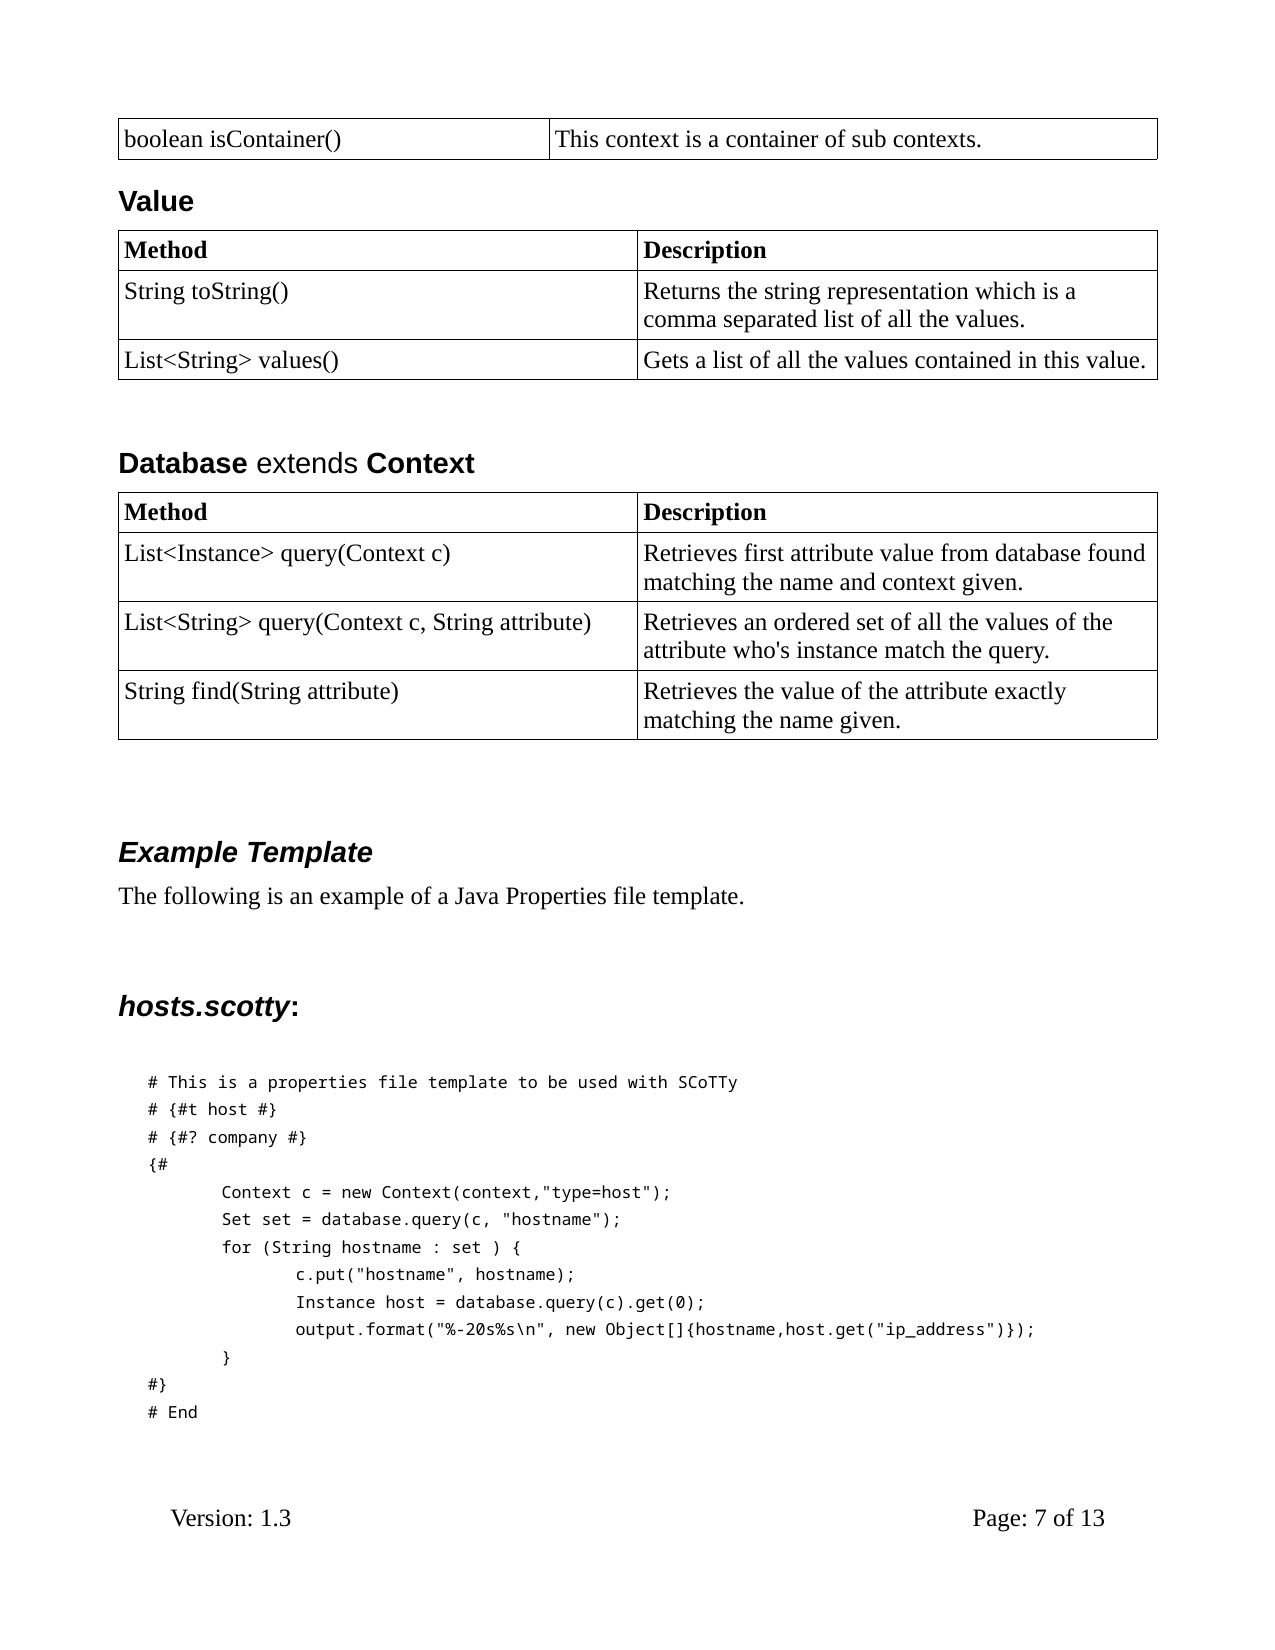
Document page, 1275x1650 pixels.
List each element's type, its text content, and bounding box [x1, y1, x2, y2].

table_cell boolean isContainer() [119, 119, 549, 158]
text {# [148, 1159, 1157, 1174]
text #} [148, 1379, 1157, 1394]
table_header Description [638, 493, 1157, 532]
table_cell Gets a list of all the values contained in this value. [638, 340, 1157, 379]
text # {#t host #} [148, 1104, 1157, 1119]
table_cell List<String> values() [119, 340, 637, 379]
table_cell List<Instance> query(Context c) [119, 533, 637, 601]
text # This is a properties file template to be used with SCoTTy [148, 1076, 1157, 1091]
text Instance host = database.query(c).get(0); [148, 1296, 1157, 1311]
table_cell String find(String attribute) [119, 671, 637, 739]
subtitle Example Template [118, 835, 1157, 869]
subtitle Database extends Context [118, 446, 1157, 479]
table_cell String toString() [119, 271, 637, 339]
text c.put("hostname", hostname); [148, 1269, 1157, 1284]
table_header Method [119, 231, 637, 270]
table_header Description [638, 231, 1157, 270]
table_cell Retrieves an ordered set of all the values of the attribute who's instance match the query. [638, 602, 1157, 670]
table_cell Retrieves first attribute value from database found matching the name and context given. [638, 533, 1157, 601]
text # {#? company #} [148, 1131, 1157, 1146]
table_cell Returns the string representation which is a comma separated list of all the values. [638, 271, 1157, 339]
subtitle Value [118, 183, 1157, 217]
text # End [148, 1406, 1157, 1421]
text } [148, 1351, 1157, 1366]
text The following is an example of a Java Properties file template. [118, 881, 1157, 910]
text Context c = new Context(context,"type=host"); [148, 1186, 1157, 1201]
text output.format("%-20s%s\n", new Object[]{hostname,host.get("ip_address")}); [148, 1324, 1157, 1339]
table_cell This context is a container of sub contexts. [550, 119, 1157, 158]
subtitle hosts.scotty: [118, 989, 1157, 1022]
table_cell Retrieves the value of the attribute exactly matching the name given. [638, 671, 1157, 739]
table_cell List<String> query(Context c, String attribute) [119, 602, 637, 670]
text for (String hostname : set ) { [148, 1241, 1157, 1256]
text Set set = database.query(c, "hostname"); [148, 1214, 1157, 1229]
table_header Method [119, 493, 637, 532]
